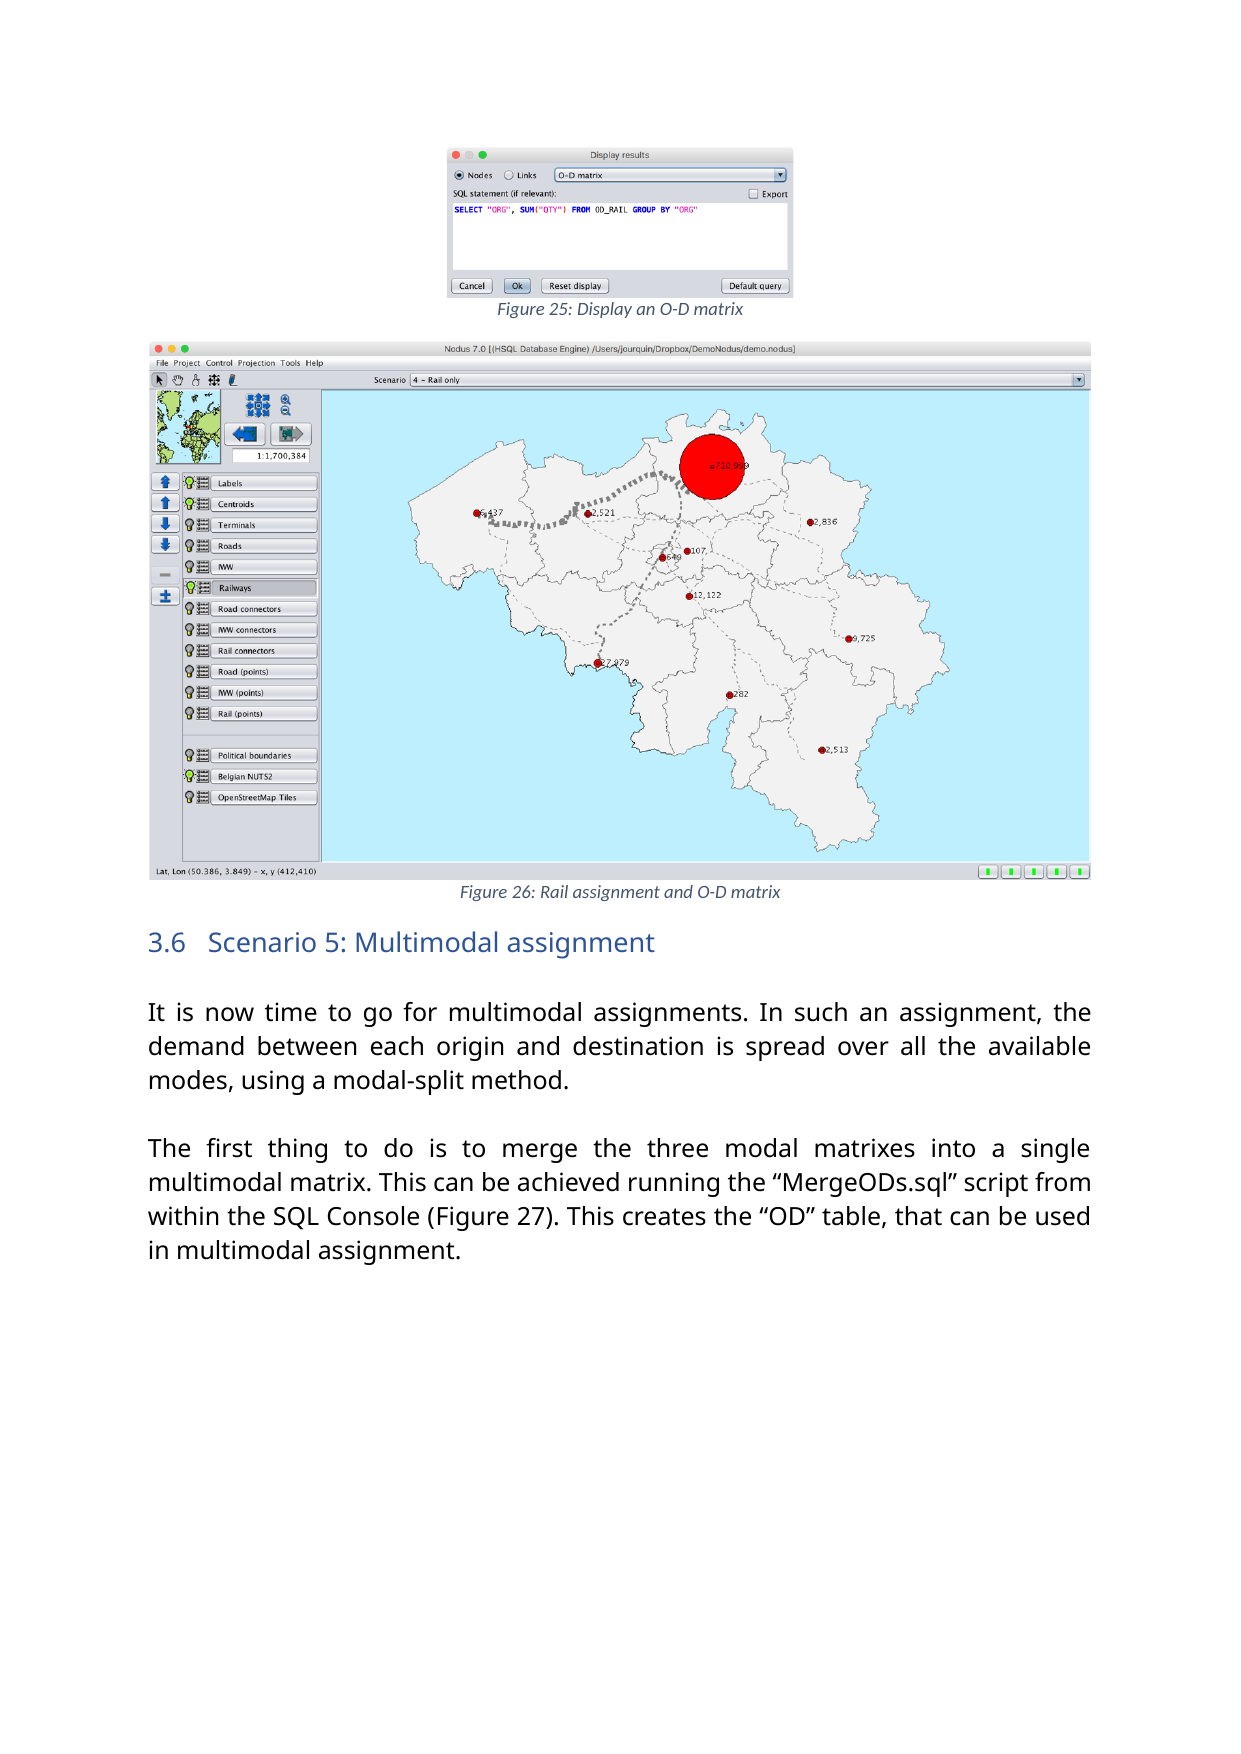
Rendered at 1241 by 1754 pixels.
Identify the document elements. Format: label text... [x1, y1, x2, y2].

text The first thing to do is to merge the three modal matrixes into a single multimodal matrix. This can be achieved running the “MergeODs.sql” script from within the SQL Console (Figure 27). This creates the “OD” table, that can be used in multimodal assignment. [148, 1131, 1093, 1267]
picture [149, 341, 1091, 880]
text It is now time to go for multimodal assignments. In such an assignment, the demand between each origin and destination is spread over all the available modes, using a modal-split method. [148, 994, 1093, 1097]
text Figure 25: Display an O-D matrix [148, 298, 1093, 321]
text Figure 26: Rail assignment and O-D matrix [148, 880, 1093, 903]
subtitle Scenario 5: Multimodal assignment [148, 924, 1093, 961]
picture [446, 147, 794, 298]
